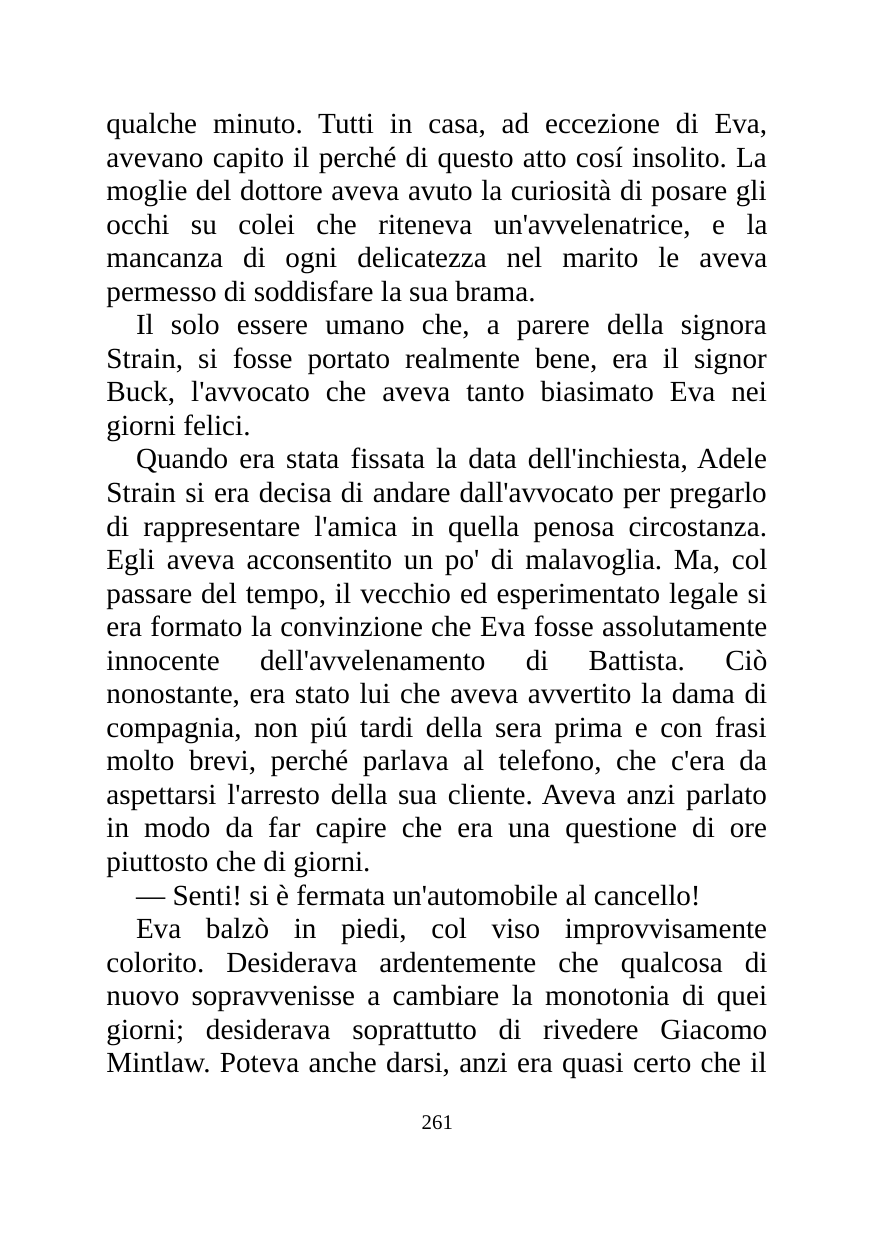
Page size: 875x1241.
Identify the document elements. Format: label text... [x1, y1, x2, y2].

text Quando era stata fissata la data dell'inchiesta, Adele Strain si era decisa di andare dall'avvocato per pregarlo di rappresentare l'amica in quella penosa circostanza. Egli aveva acconsentito un po' di malavoglia. Ma, col passare del tempo, il vecchio ed esperimentato legale si era formato la convinzione che Eva fosse assolutamente innocente dell'avvelenamento di Battista. Ciò nonostante, era stato lui che aveva avvertito la dama di compagnia, non piú tardi della sera prima e con frasi molto brevi, perché parlava al telefono, che c'era da aspettarsi l'arresto della sua cliente. Aveva anzi parlato in modo da far capire che era una questione di ore piuttosto che di giorni. [106, 442, 768, 878]
text qualche minuto. Tutti in casa, ad eccezione di Eva, avevano capito il perché di questo atto cosí insolito. La moglie del dottore aveva avuto la curiosità di posare gli occhi su colei che riteneva un'avvelenatrice, e la mancanza di ogni delicatezza nel marito le aveva permesso di soddisfare la sua brama. [106, 106, 768, 307]
text Eva balzò in piedi, col viso improvvisamente colorito. Desiderava ardentemente che qualcosa di nuovo sopravvenisse a cambiare la monotonia di quei giorni; desiderava soprattutto di rivedere Giacomo Mintlaw. Poteva anche darsi, anzi era quasi certo che il [106, 911, 768, 1079]
text — Senti! si è fermata un'automobile al cancello! [106, 878, 768, 911]
text Il solo essere umano che, a parere della signora Strain, si fosse portato realmente bene, era il signor Buck, l'avvocato che aveva tanto biasimato Eva nei giorni felici. [106, 307, 768, 442]
